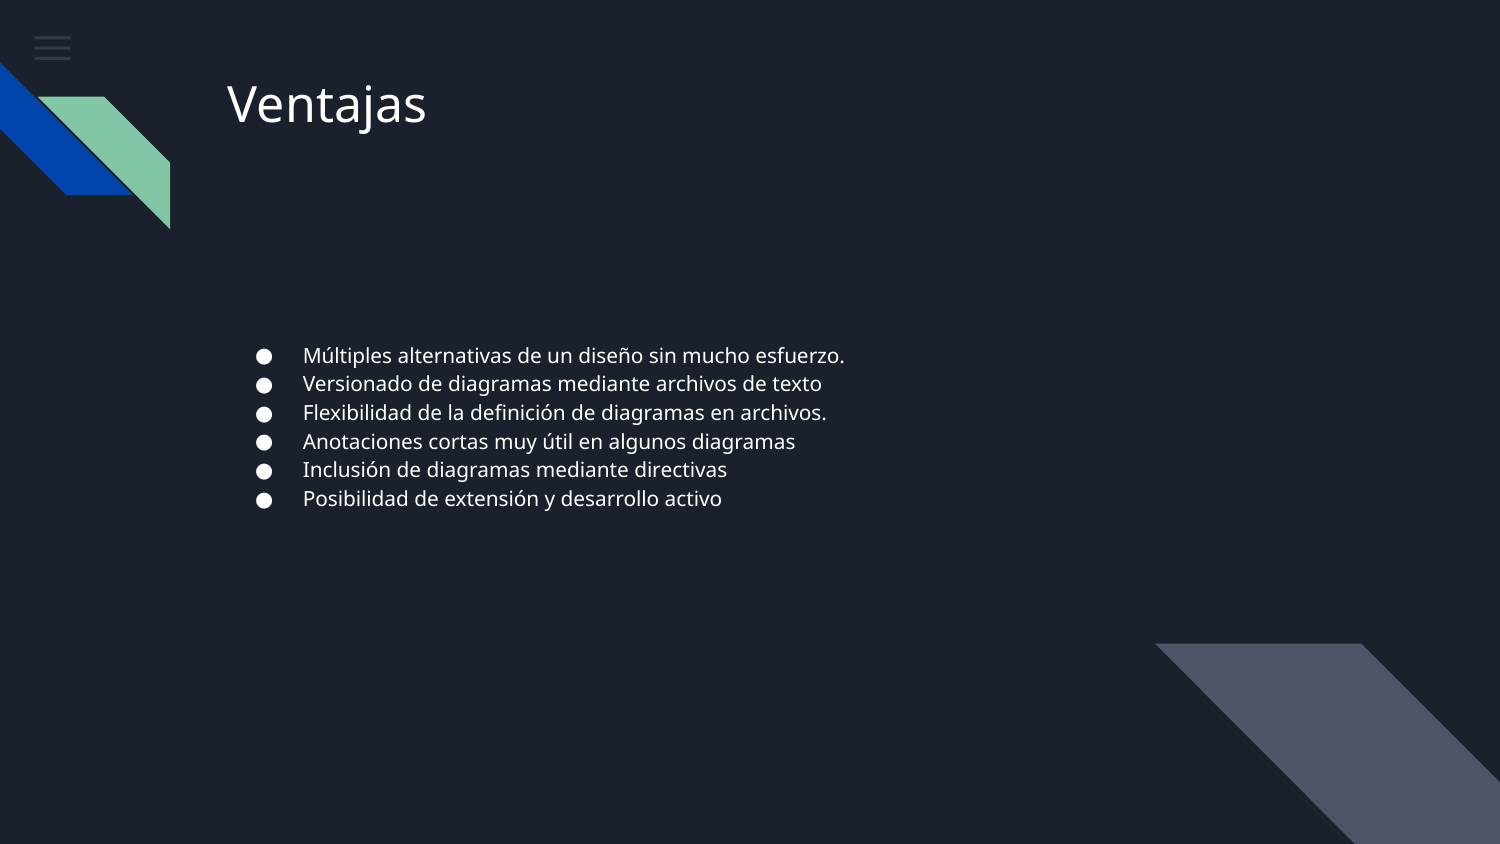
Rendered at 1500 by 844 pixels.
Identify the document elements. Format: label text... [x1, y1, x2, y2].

list Múltiples alternativas de un diseño sin mucho esfuerzo. Versionado de diagramas mediante archivos de texto Flexibilidad de la definición de diagramas en archivos. Anotaciones cortas muy útil en algunos diagramas Inclusión de diagramas mediante directivas Posibilidad de extensión y desarrollo activo [212, 323, 984, 720]
title Ventajas [212, 57, 1249, 320]
text_box [1154, 643, 1500, 844]
